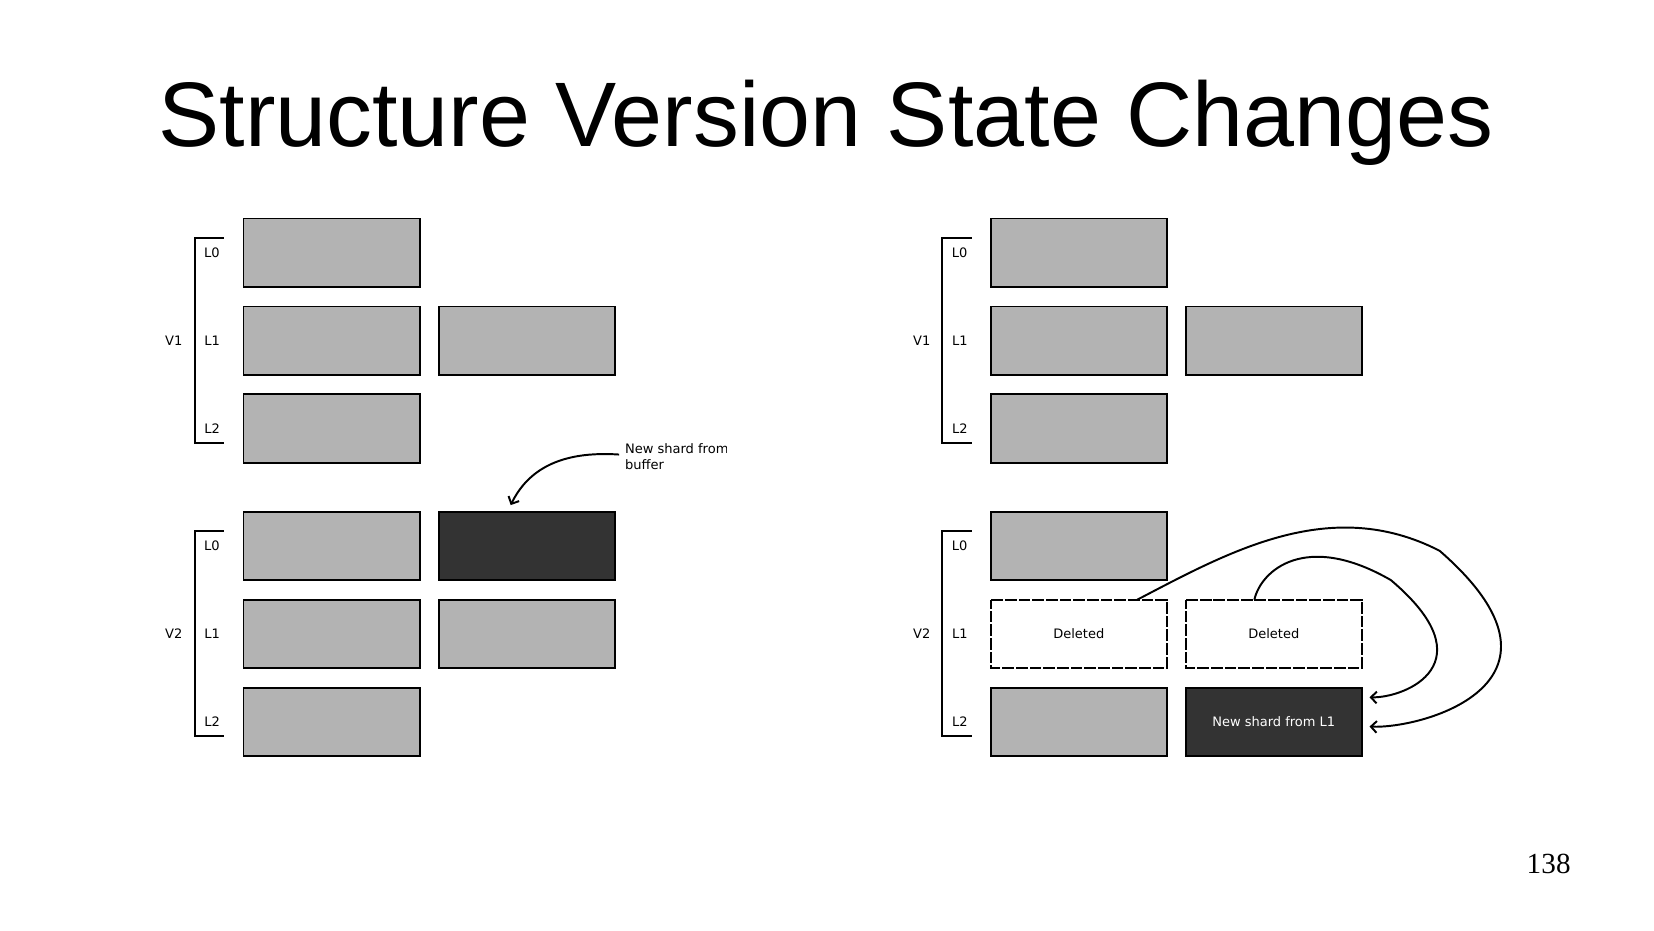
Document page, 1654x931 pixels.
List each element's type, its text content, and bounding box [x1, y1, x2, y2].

picture [165, 217, 727, 758]
title Structure Version State Changes [82, 37, 1571, 193]
picture [913, 217, 1504, 758]
